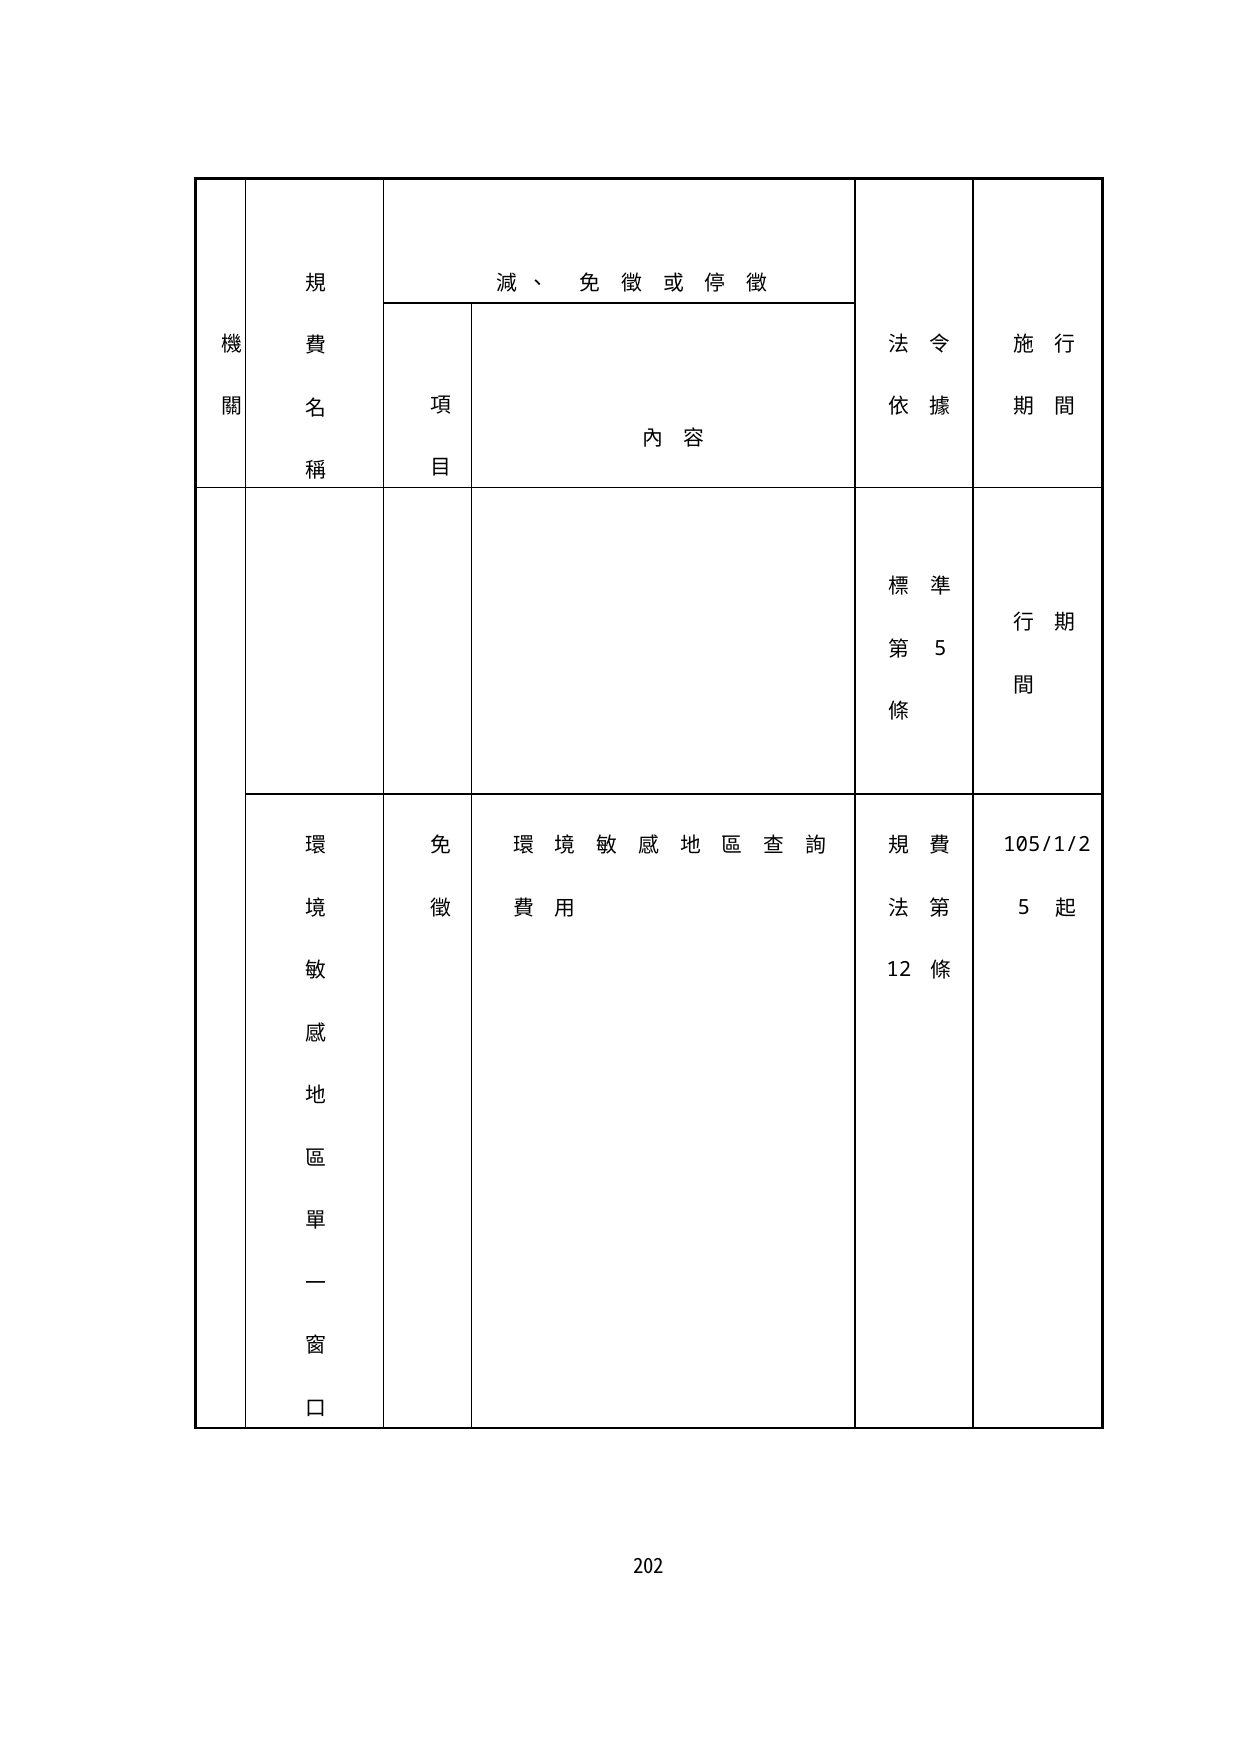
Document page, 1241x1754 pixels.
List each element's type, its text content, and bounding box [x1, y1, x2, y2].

table_cell [472, 488, 854, 793]
table_cell 行期間 [974, 488, 1101, 793]
table_cell 環境敏感地區查詢費用 [472, 795, 854, 1427]
table_cell 內容 [472, 304, 854, 487]
table_cell [246, 488, 383, 793]
table_header 法令依據 [856, 180, 972, 487]
table_cell 標準第5條 [856, 488, 972, 793]
table_header 機關 [197, 180, 245, 487]
table_header 減、免徵或停徵 [384, 180, 854, 302]
table_cell [384, 488, 471, 793]
table_cell 環境敏感地區單一窗口 [246, 795, 383, 1427]
table_header 施行期間 [974, 180, 1101, 487]
table_cell 105/1/25起 [974, 795, 1101, 1427]
table_cell 規費法第12條 [856, 795, 972, 1427]
table_header 規費名稱 [246, 180, 383, 487]
table_cell 項目 [384, 304, 471, 487]
table_cell [197, 488, 245, 1427]
table_cell 免徵 [384, 795, 471, 1427]
